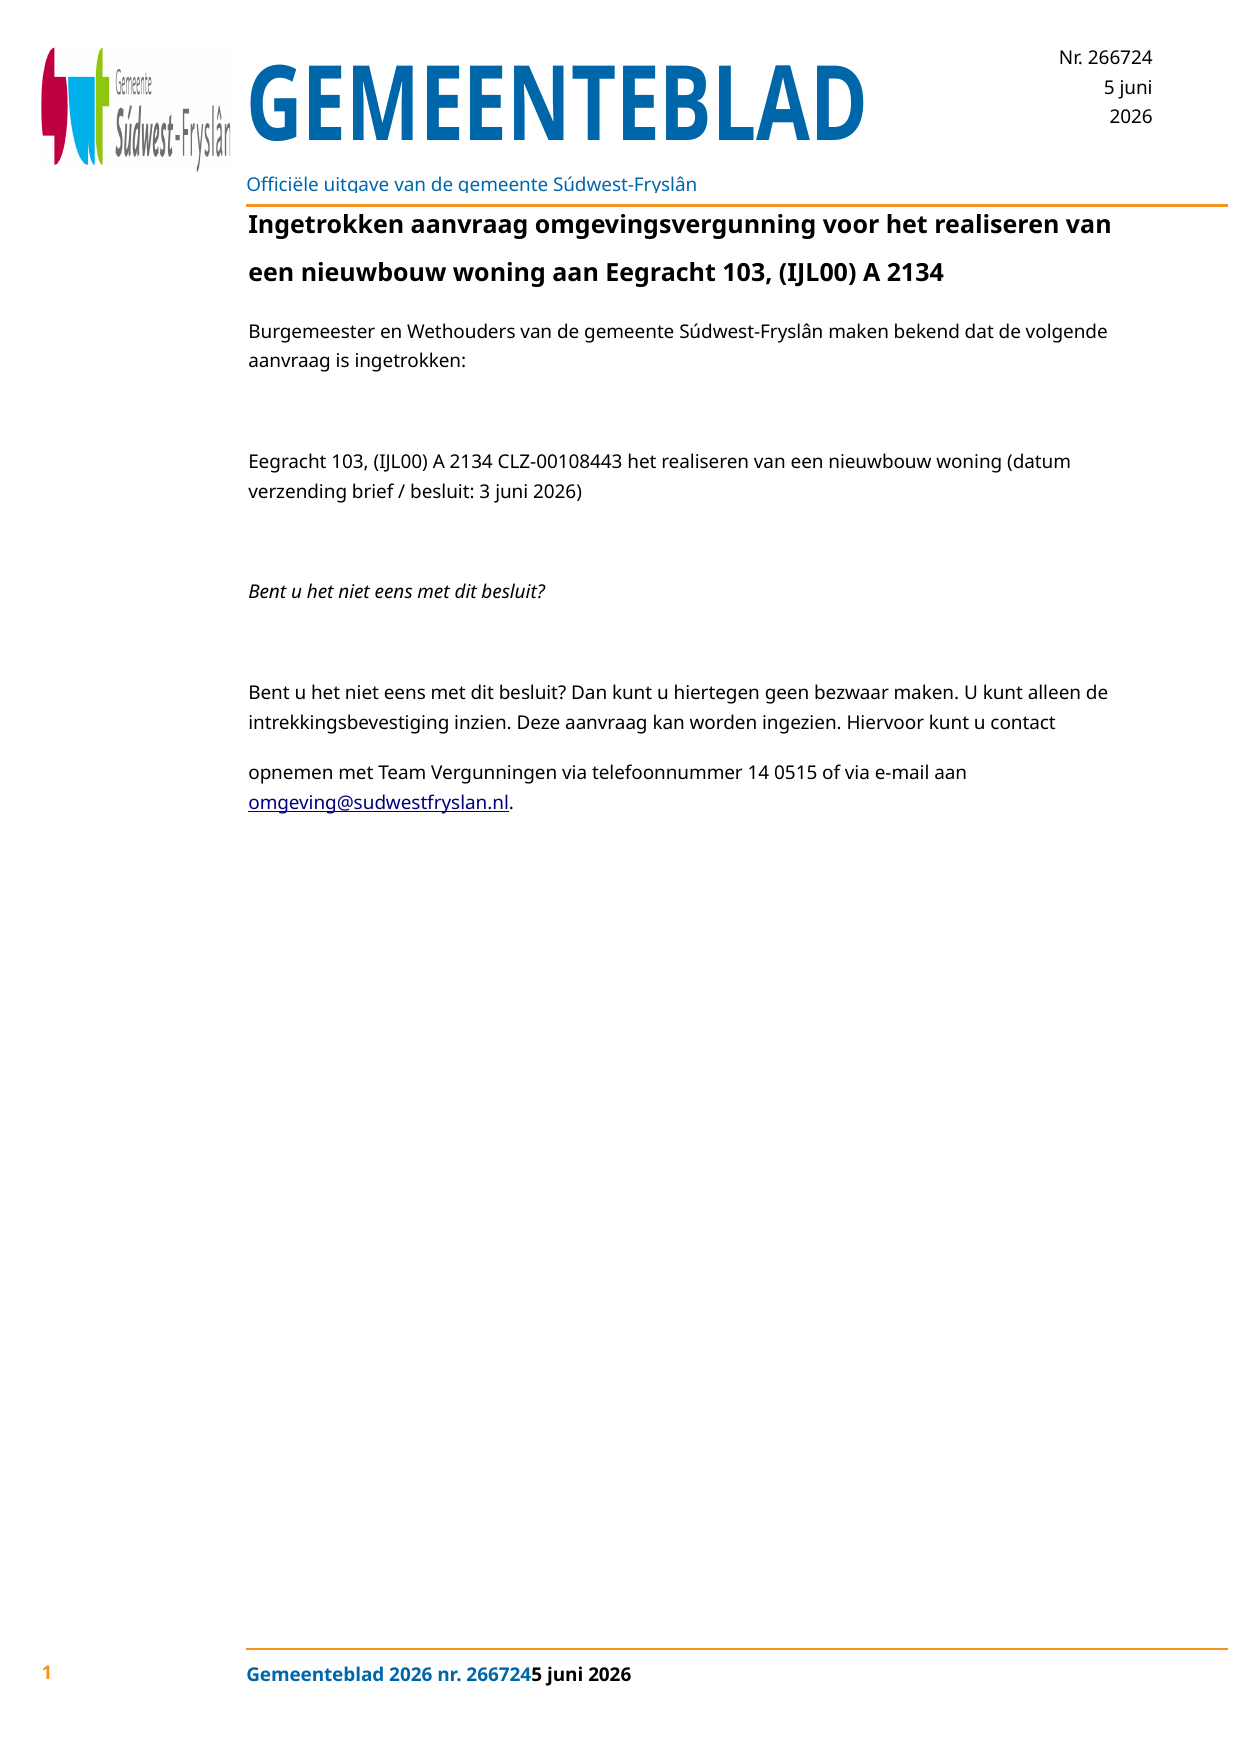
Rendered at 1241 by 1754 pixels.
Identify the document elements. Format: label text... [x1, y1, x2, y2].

text opnemen met Team Vergunningen via telefoonnummer 14 0515 of via e-mail aan omgeving@sudwestfryslan.nl. [248, 759, 1152, 815]
text Eegracht 103, (IJL00) A 2134 CLZ-00108443 het realiseren van een nieuwbouw woning (datum verzending brief / besluit: 3 juni 2026) [248, 448, 1152, 504]
picture [41, 47, 231, 172]
text Ingetrokken aanvraag omgevingsvergunning voor het realiseren van een nieuwbouw woning aan Eegracht 103, (IJL00) A 2134 [248, 207, 1152, 288]
text Burgemeester en Wethouders van de gemeente Súdwest-Fryslân maken bekend dat de volgende aanvraag is ingetrokken: [248, 318, 1152, 373]
text Bent u het niet eens met dit besluit? [248, 579, 1152, 604]
text Bent u het niet eens met dit besluit? Dan kunt u hiertegen geen bezwaar maken. U kunt alleen de intrekkingsbevestiging inzien. Deze aanvraag kan worden ingezien. Hiervoor kunt u contact [248, 679, 1152, 735]
